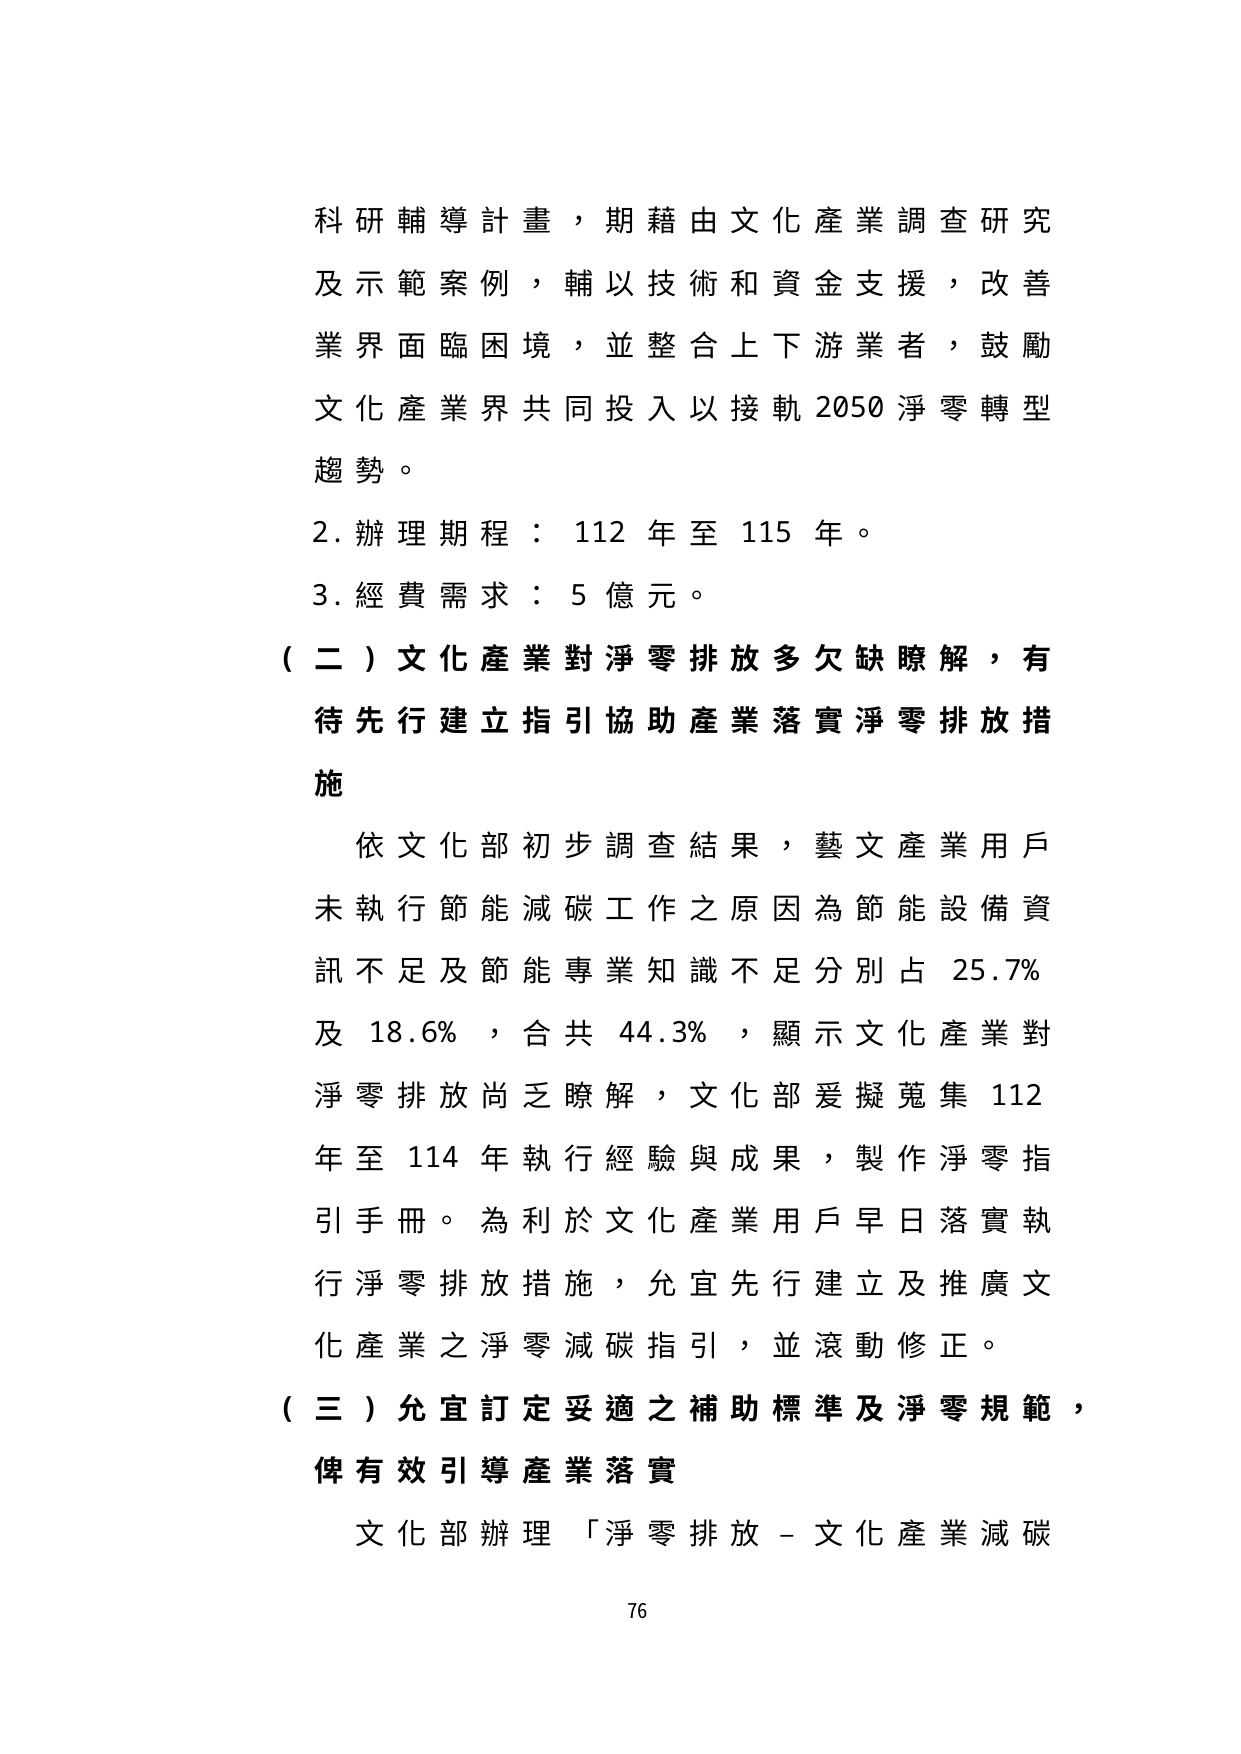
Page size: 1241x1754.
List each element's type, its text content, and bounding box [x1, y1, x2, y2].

text 2.辦理期程：112年至115年。 [271, 490, 1058, 552]
text 文化部辦理「淨零排放–文化產業減碳 [271, 1490, 1058, 1552]
text 3.經費需求：5億元。 [271, 552, 1058, 615]
text 科研輔導計畫，期藉由文化產業調查研究及示範案例，輔以技術和資金支援，改善業界面臨困境，並整合上下游業者，鼓勵文化產業界共同投入以接軌2050淨零轉型趨勢。 [271, 177, 1058, 490]
text 依文化部初步調查結果，藝文產業用戶未執行節能減碳工作之原因為節能設備資訊不足及節能專業知識不足分別占25.7%及18.6%，合共44.3%，顯示文化產業對淨零排放尚乏瞭解，文化部爰擬蒐集112年至114年執行經驗與成果，製作淨零指引手冊。為利於文化產業用戶早日落實執行淨零排放措施，允宜先行建立及推廣文化產業之淨零減碳指引，並滾動修正。 [271, 802, 1058, 1365]
text (二)文化產業對淨零排放多欠缺瞭解，有待先行建立指引協助產業落實淨零排放措施 [242, 615, 1058, 802]
text (三)允宜訂定妥適之補助標準及淨零規範，俾有效引導產業落實 [242, 1365, 1058, 1490]
